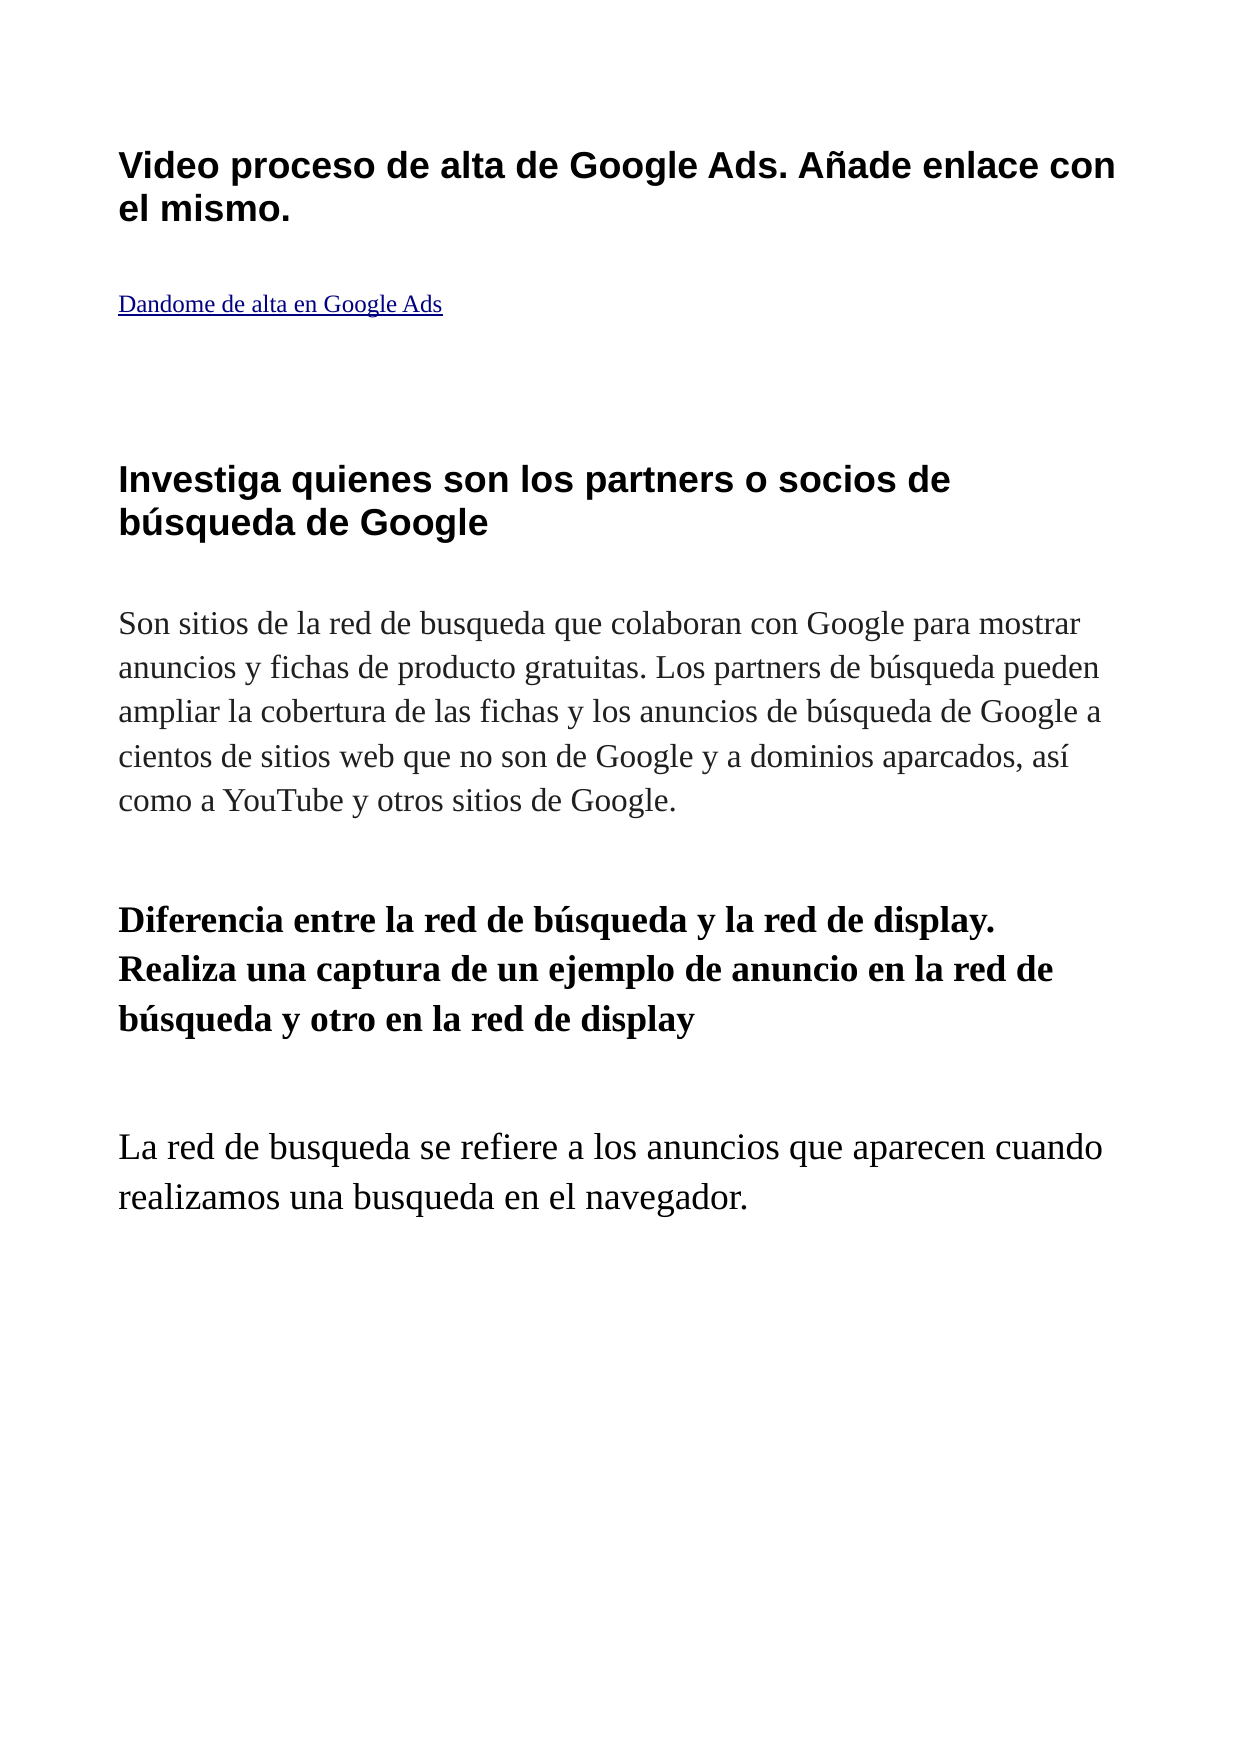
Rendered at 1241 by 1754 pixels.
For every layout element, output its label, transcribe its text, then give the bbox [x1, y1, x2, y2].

text Son sitios de la red de busqueda que colaboran con Google para mostrar anuncios y fichas de producto gratuitas. Los partners de búsqueda pueden ampliar la cobertura de las fichas y los anuncios de búsqueda de Google a cientos de sitios web que no son de Google y a dominios aparcados, así como a YouTube y otros sitios de Google. [118, 604, 1122, 818]
subtitle Investiga quienes son los partners o socios de búsqueda de Google [118, 457, 1122, 543]
text Diferencia entre la red de búsqueda y la red de display. Realiza una captura de un ejemplo de anuncio en la red de búsqueda y otro en la red de display [118, 897, 1122, 1039]
text Dandome de alta en Google Ads [118, 289, 1122, 318]
text La red de busqueda se refiere a los anuncios que aparecen cuando realizamos una busqueda en el navegador. [118, 1125, 1122, 1217]
subtitle Video proceso de alta de Google Ads. Añade enlace con el mismo. [118, 143, 1122, 229]
